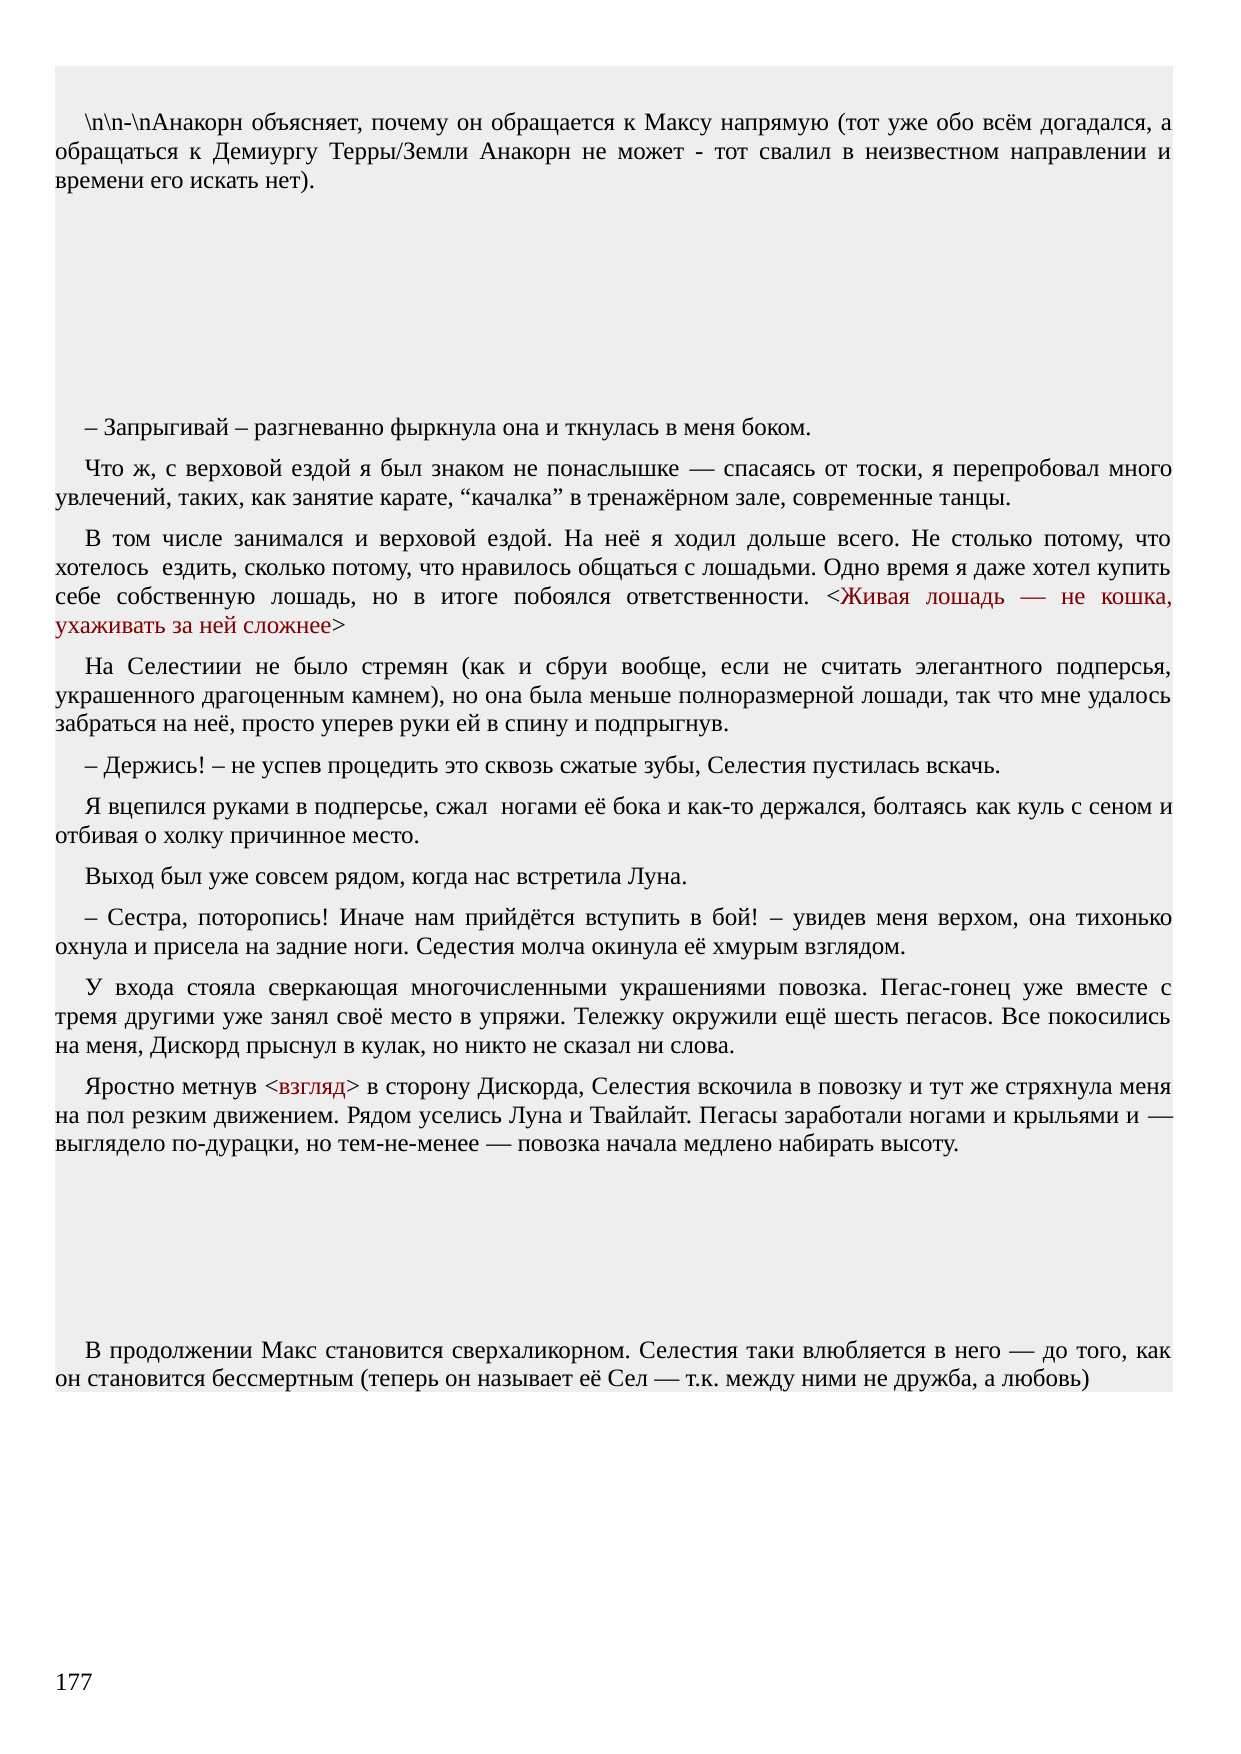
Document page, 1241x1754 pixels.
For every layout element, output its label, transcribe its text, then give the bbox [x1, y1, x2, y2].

text В продолжении Макс становится сверхаликорном. Селестия таки влюбляется в него — до того, как он становится бессмертным (теперь он называет её Сел — т.к. между ними не дружба, а любовь) [55, 1335, 1173, 1392]
text \n\n-\nАнакорн объясняет, почему он обращается к Максу напрямую (тот уже обо всём догадался, а обращаться к Демиургу Терры/Земли Анакорн не может - тот свалил в неизвестном направлении и времени его искать нет). [55, 107, 1173, 193]
text Яростно метнув <взгляд> в сторону Дискорда, Селестия вскочила в повозку и тут же стряхнула меня на пол резким движением. Рядом уселись Луна и Твайлайт. Пегасы заработали ногами и крыльями и — выглядело по-дурацки, но тем-не-менее — повозка начала медлено набирать высоту. [55, 1071, 1173, 1157]
text Что ж, с верховой ездой я был знаком не понаслышке — спасаясь от тоски, я перепробовал много увлечений, таких, как занятие карате, “качалка” в тренажёрном зале, современные танцы. [55, 453, 1173, 511]
text На Селестиии не было стремян (как и сбруи вообще, если не считать элегантного подперсья, украшенного драгоценным камнем), но она была меньше полноразмерной лошади, так что мне удалось забраться на неё, просто уперев руки ей в спину и подпрыгнув. [55, 651, 1173, 737]
text В том числе занимался и верховой ездой. На неё я ходил дольше всего. Не столько потому, что хотелось ездить, сколько потому, что нравилось общаться с лошадьми. Одно время я даже хотел купить себе собственную лошадь, но в итоге побоялся ответственности. <Живая лошадь — не кошка, ухаживать за ней сложнее> [55, 523, 1173, 638]
text Я вцепился руками в подперсье, сжал ногами её бока и как-то держался, болтаясь как куль с сеном и отбивая о холку причинное место. [55, 791, 1173, 848]
text Выход был уже совсем рядом, когда нас встретила Луна. [55, 861, 1173, 890]
text У входа стояла сверкающая многочисленными украшениями повозка. Пегас-гонец уже вместе с тремя другими уже занял своё место в упряжи. Тележку окружили ещё шесть пегасов. Все покосились на меня, Дискорд прыснул в кулак, но никто не сказал ни слова. [55, 972, 1173, 1058]
text – Сестра, поторопись! Иначе нам прийдётся вступить в бой! – увидев меня верхом, она тихонько охнула и присела на задние ноги. Седестия молча окинула её хмурым взглядом. [55, 902, 1173, 960]
text – Держись! – не успев процедить это сквозь сжатые зубы, Селестия пустилась вскачь. [55, 750, 1173, 778]
text – Запрыгивай – разгневанно фыркнула она и ткнулась в меня боком. [55, 412, 1173, 441]
